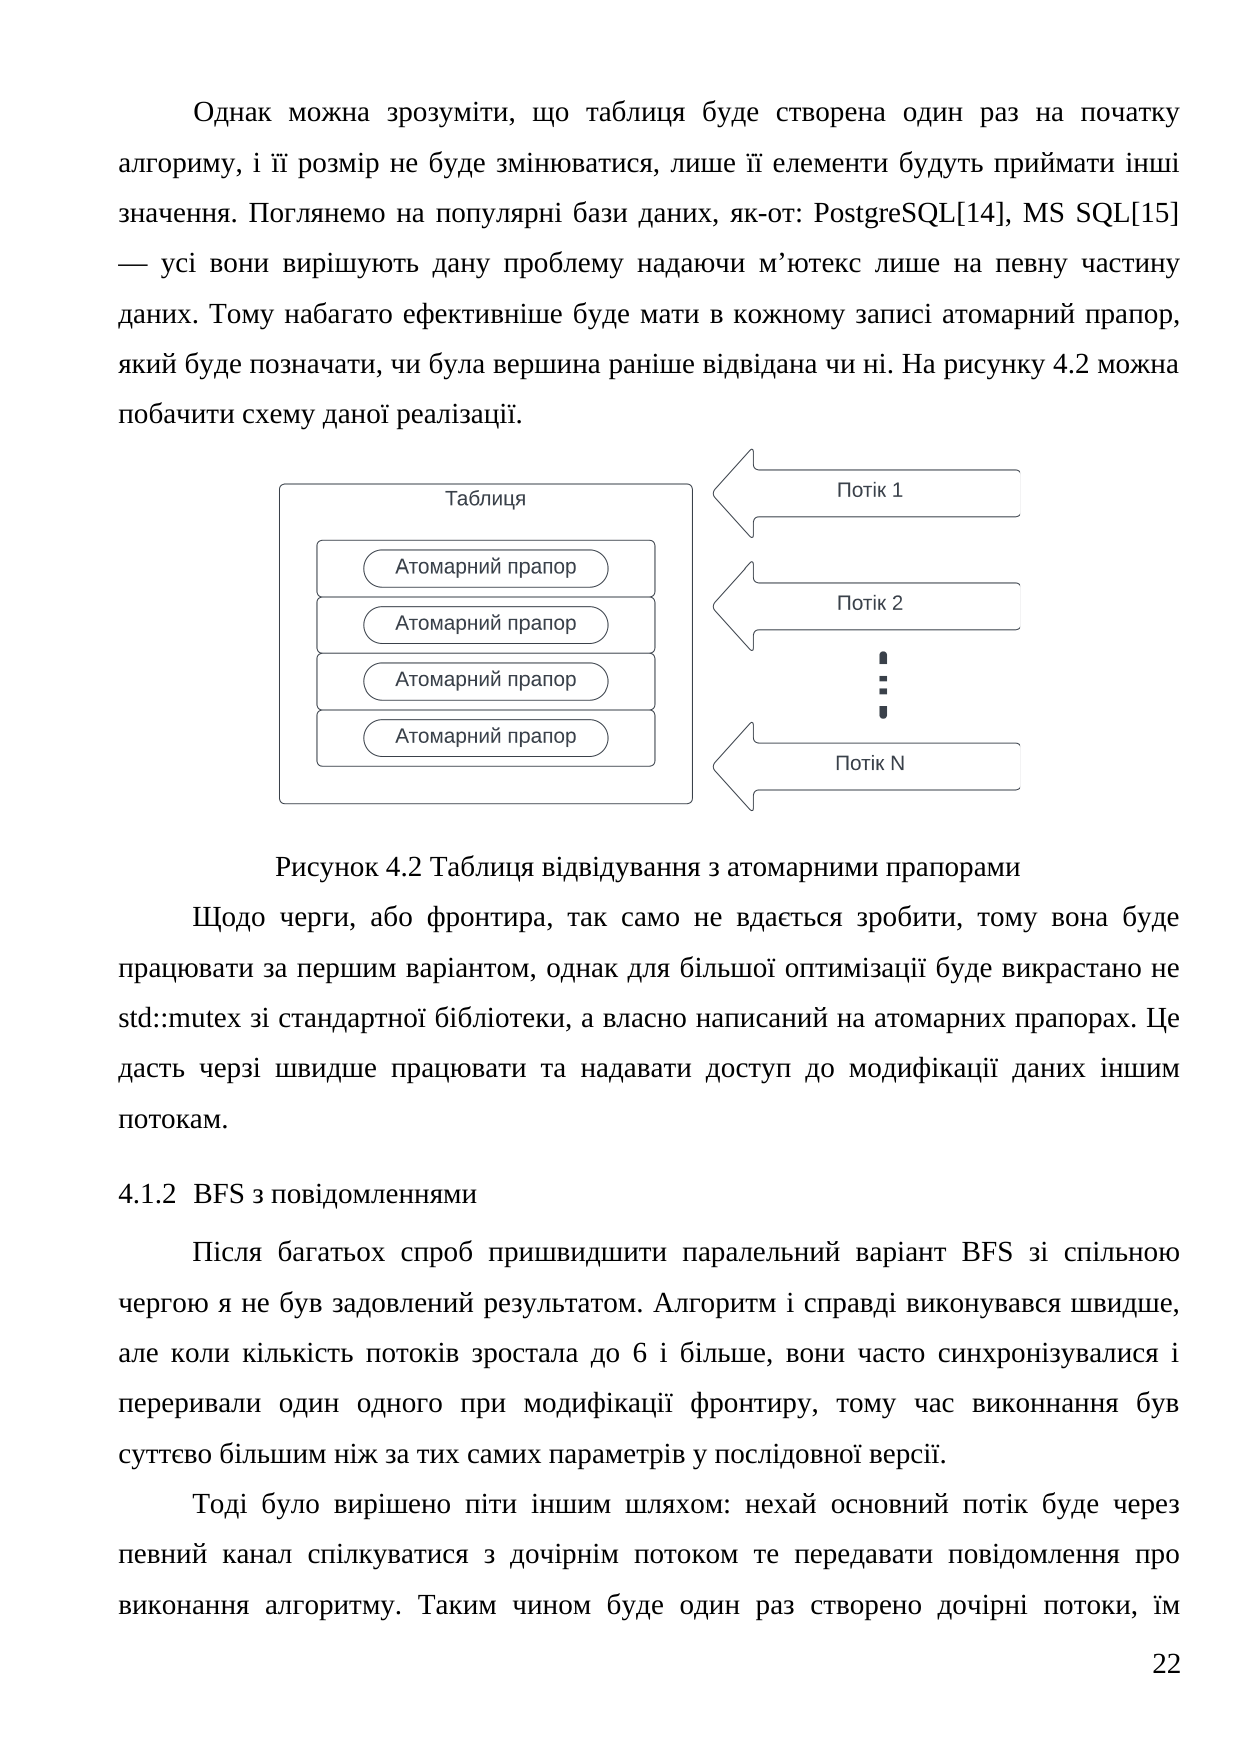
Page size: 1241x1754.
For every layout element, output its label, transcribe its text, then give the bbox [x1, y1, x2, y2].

subtitle BFS з повідомленнями [118, 1176, 1181, 1209]
text Після багатьох спроб пришвидшити паралельний варіант BFS зі спільною чергою я не був задовлений результатом. Алгоритм і справді виконувався швидше, але коли кількість потоків зростала до 6 і більше, вони часто синхронізувалися і переривали один одного при модифікації фронтиру, тому час виконнання був суттєво більшим ніж за тих самих параметрів у послідовної версії. [118, 1234, 1181, 1469]
text Тоді було вирішено піти іншим шляхом: нехай основний потік буде через певний канал спілкуватися з дочірнім потоком те передавати повідомлення про виконання алгоритму. Таким чином буде один раз створено дочірні потоки, їм [118, 1486, 1181, 1620]
list Таблиця відвідування з атомарними прапорами [118, 849, 1181, 883]
text Однак можна зрозуміти, що таблиця буде створена один раз на початку алгориму, і її розмір не буде змінюватися, лише її елементи будуть приймати інші значення. Поглянемо на популярні бази даних, як-от: PostgreSQL[14], MS SQL[15] — усі вони вирішують дану проблему надаючи м’ютекс лише на певну частину даних. Тому набагато ефективніше буде мати в кожному записі атомарний прапор, який буде позначати, чи була вершина раніше відвідана чи ні. На рисунку 4.2 можна побачити схему даної реалізації. [118, 94, 1181, 430]
text Щодо черги, або фронтира, так само не вдається зробити, тому вона буде працювати за першим варіантом, однак для більшої оптимізації буде викрастано не std::mutex зі стандартної бібліотеки, а власно написаний на атомарних прапорах. Це дасть черзі швидше працювати та надавати доступ до модифікації даних іншим потокам. [118, 899, 1181, 1134]
picture [278, 446, 1021, 813]
